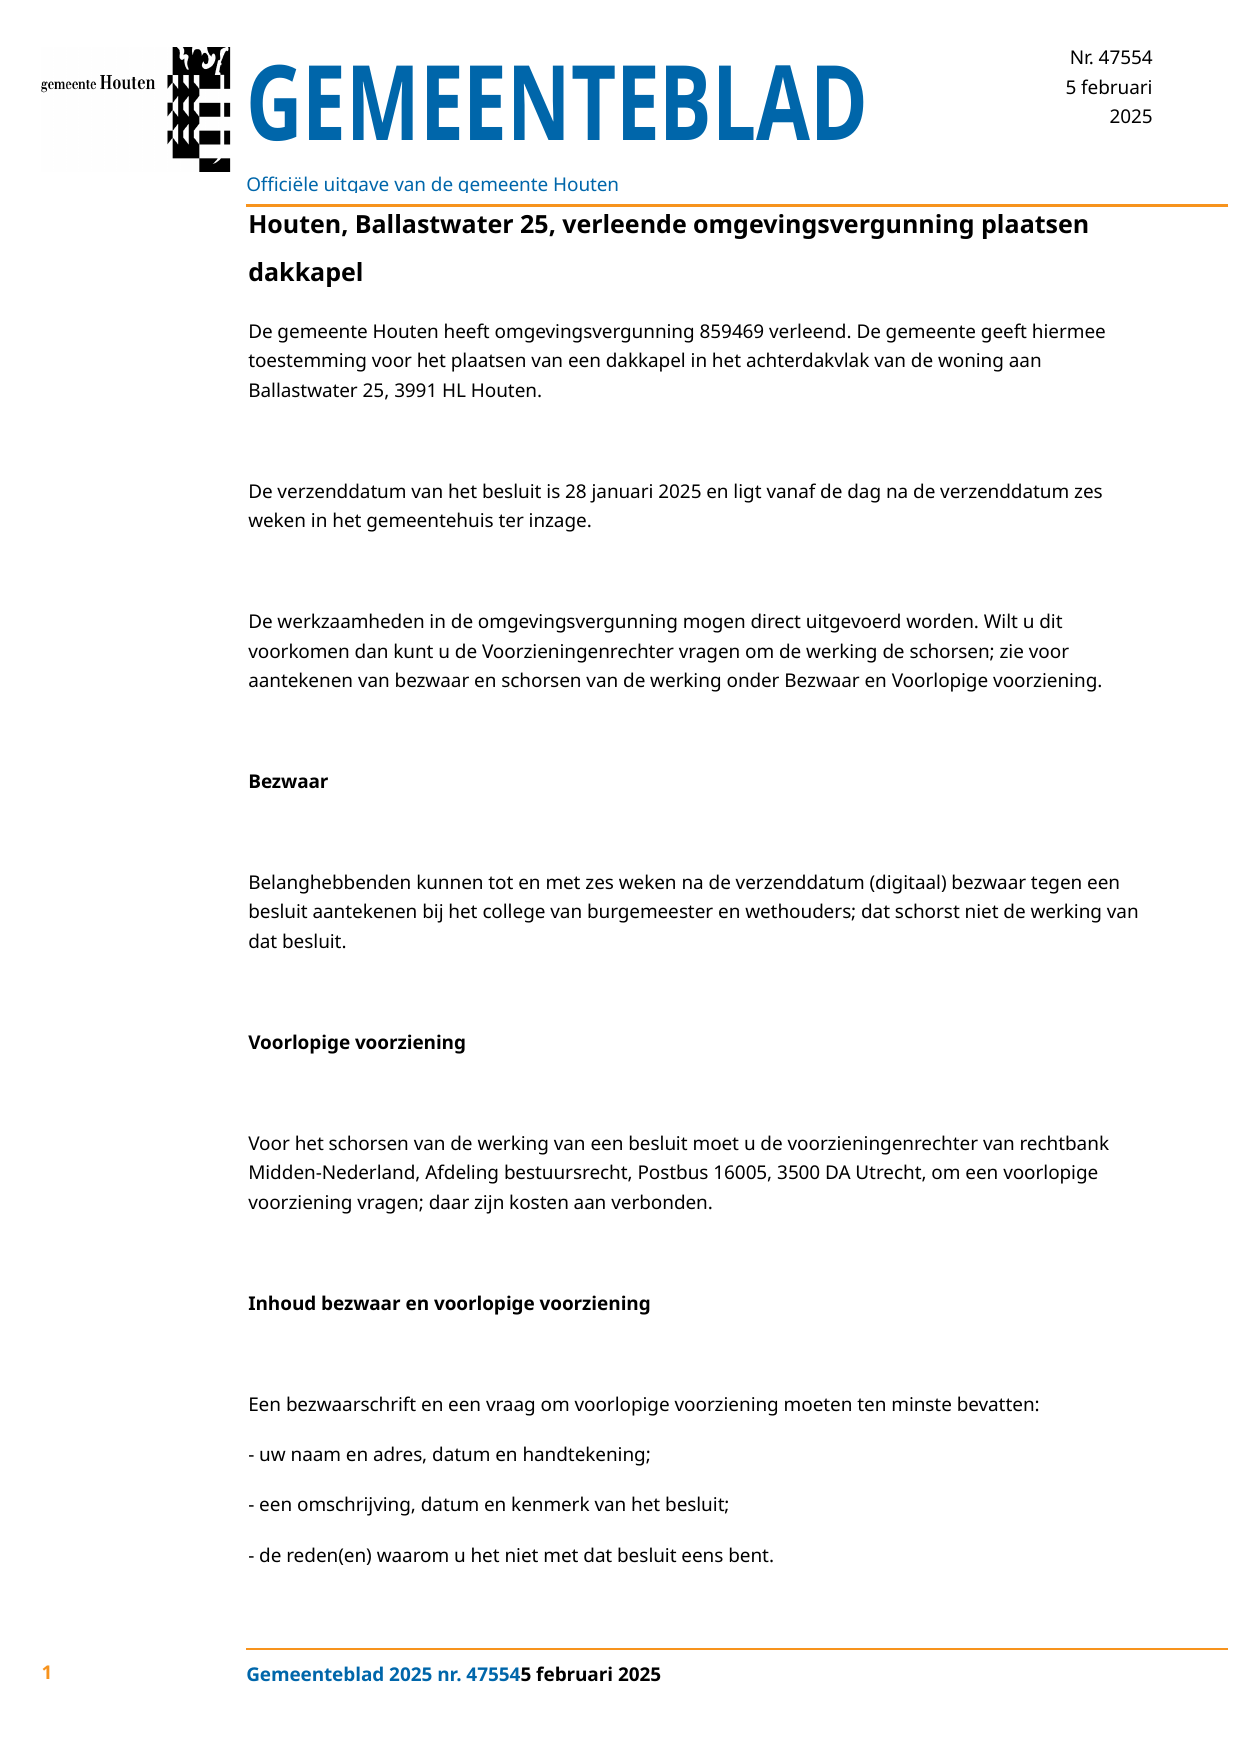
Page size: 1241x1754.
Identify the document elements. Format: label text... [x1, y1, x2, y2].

text - uw naam en adres, datum en handtekening; [248, 1441, 1152, 1467]
text Voorlopige voorziening [248, 1029, 1152, 1055]
text Inhoud bezwaar en voorlopige voorziening [248, 1290, 1152, 1316]
text Voor het schorsen van de werking van een besluit moet u de voorzieningenrechter van rechtbank Midden-Nederland, Afdeling bestuursrecht, Postbus 16005, 3500 DA Utrecht, om een voorlopige voorziening vragen; daar zijn kosten aan verbonden. [248, 1130, 1152, 1215]
text - een omschrijving, datum en kenmerk van het besluit; [248, 1492, 1152, 1517]
text Een bezwaarschrift en een vraag om voorlopige voorziening moeten ten minste bevatten: [248, 1391, 1152, 1417]
text Belanghebbenden kunnen tot en met zes weken na de verzenddatum (digitaal) bezwaar tegen een besluit aantekenen bij het college van burgemeester en wethouders; dat schorst niet de werking van dat besluit. [248, 869, 1152, 954]
text Bezwaar [248, 768, 1152, 794]
text De gemeente Houten heeft omgevingsvergunning 859469 verleend. De gemeente geeft hiermee toestemming voor het plaatsen van een dakkapel in het achterdakvlak van de woning aan Ballastwater 25, 3991 HL Houten. [248, 318, 1152, 403]
text - de reden(en) waarom u het niet met dat besluit eens bent. [248, 1542, 1152, 1568]
text De verzenddatum van het besluit is 28 januari 2025 en ligt vanaf de dag na de verzenddatum zes weken in het gemeentehuis ter inzage. [248, 478, 1152, 533]
text Houten, Ballastwater 25, verleende omgevingsvergunning plaatsen dakkapel [248, 207, 1152, 288]
text De werkzaamheden in de omgevingsvergunning mogen direct uitgevoerd worden. Wilt u dit voorkomen dan kunt u de Voorzieningenrechter vragen om de werking de schorsen; zie voor aantekenen van bezwaar en schorsen van de werking onder Bezwaar en Voorlopige voorziening. [248, 608, 1152, 693]
picture [41, 47, 231, 172]
